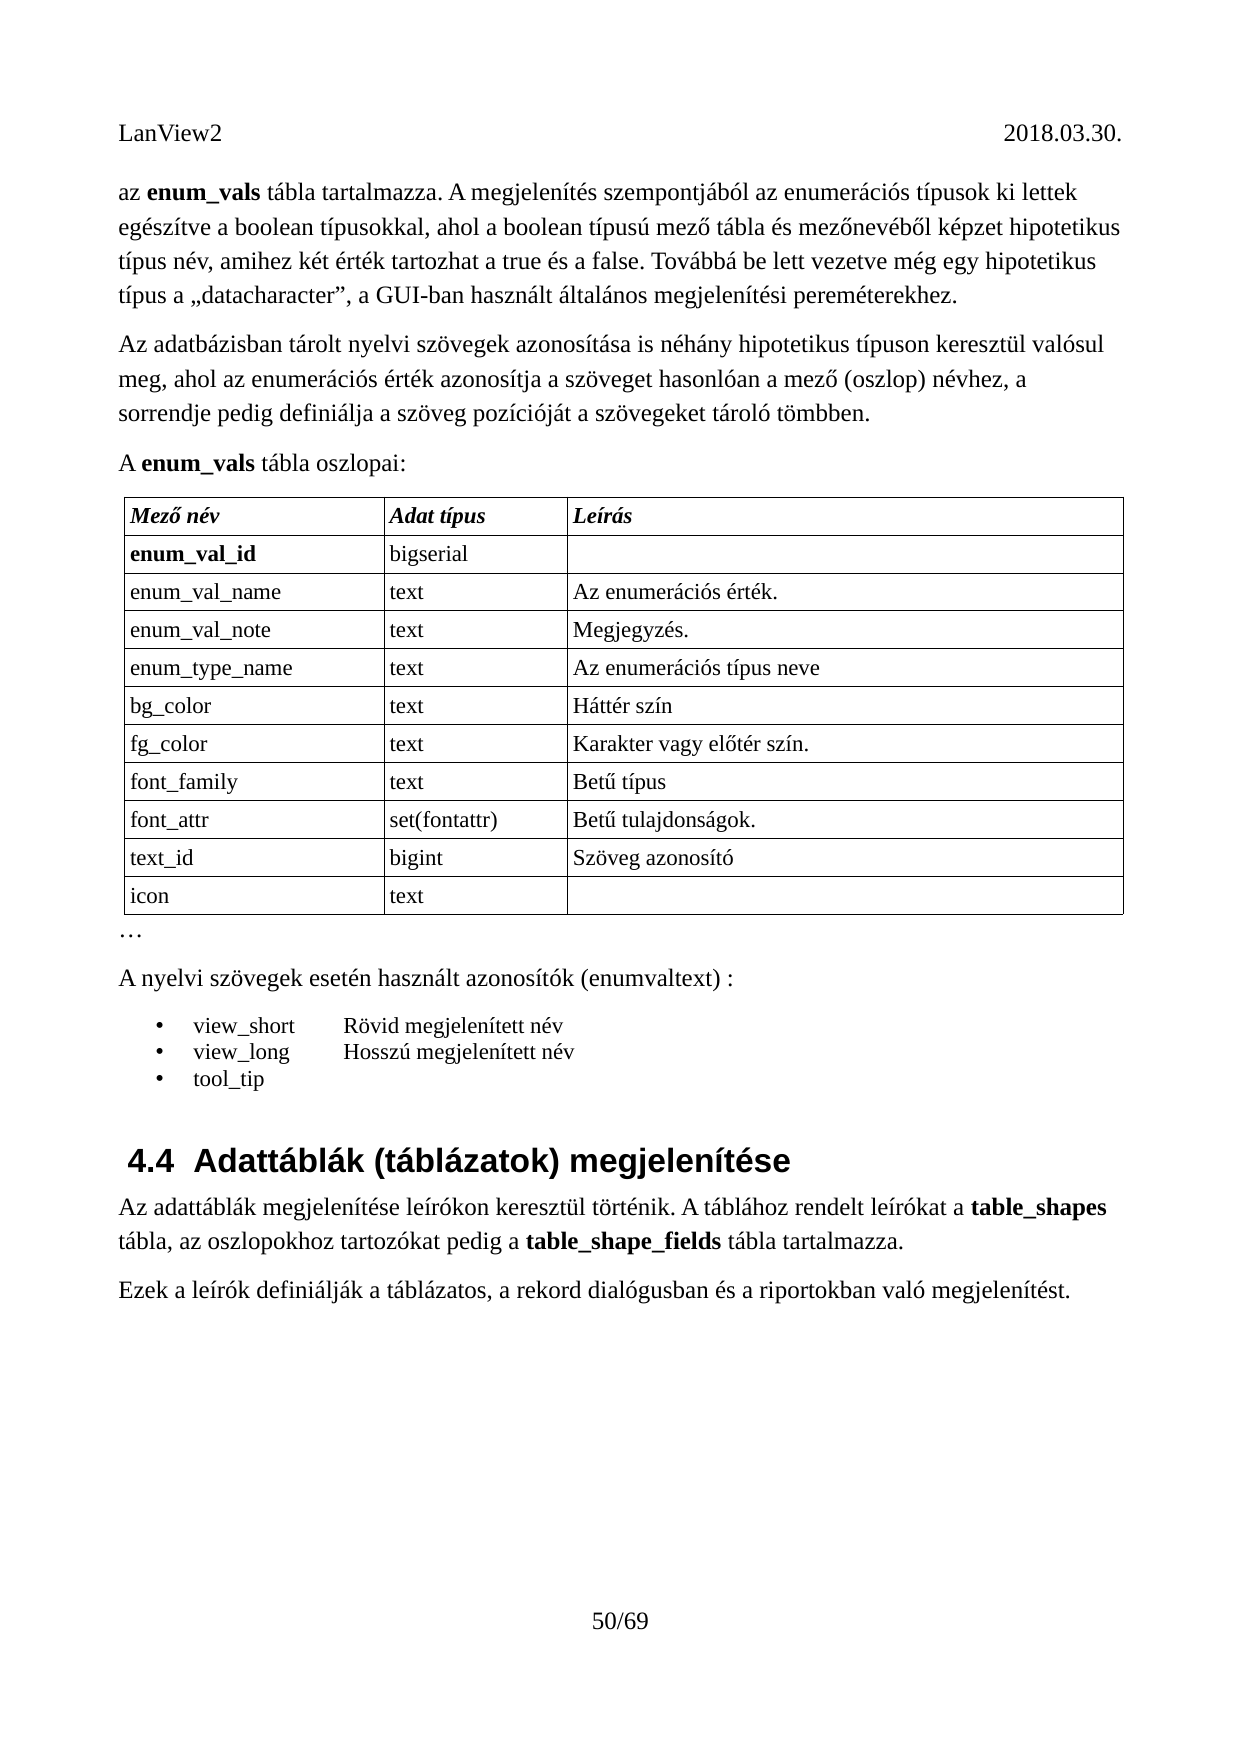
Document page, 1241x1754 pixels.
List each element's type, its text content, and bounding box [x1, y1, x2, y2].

table_cell text_id [125, 839, 384, 876]
table_cell enum_val_note [125, 611, 384, 648]
table_cell enum_type_name [125, 649, 384, 686]
table_cell text [385, 687, 567, 724]
table_header Leírás [568, 498, 1123, 534]
table_cell text [385, 574, 567, 610]
table_cell Betű tulajdonságok. [568, 801, 1123, 838]
text Ezek a leírók definiálják a táblázatos, a rekord dialógusban és a riportokban való megjelenítést. [118, 1275, 1122, 1304]
table_cell [568, 877, 1123, 914]
table_cell icon [125, 877, 384, 914]
table_cell enum_val_name [125, 574, 384, 610]
table_cell Megjegyzés. [568, 611, 1123, 648]
text Az adatbázisban tárolt nyelvi szövegek azonosítása is néhány hipotetikus típuson keresztül valósul meg, ahol az enumerációs érték azonosítja a szöveget hasonlóan a mező (oszlop) névhez, a sorrendje pedig definiálja a szöveg pozícióját a szövegeket tároló tömbben. [118, 329, 1122, 427]
table_cell Karakter vagy előtér szín. [568, 725, 1123, 762]
table_cell [568, 536, 1123, 572]
list tool_tip [156, 1065, 1122, 1091]
table_cell bigserial [385, 536, 567, 572]
text … [118, 914, 1122, 943]
table_cell Az enumerációs érték. [568, 574, 1123, 610]
text Az adattáblák megjelenítése leírókon keresztül történik. A táblához rendelt leírókat a table_shapes tábla, az oszlopokhoz tartozókat pedig a table_shape_fields tábla tartalmazza. [118, 1192, 1122, 1255]
table_cell text [385, 877, 567, 914]
table_cell Háttér szín [568, 687, 1123, 724]
table_cell font_attr [125, 801, 384, 838]
table_cell text [385, 763, 567, 800]
table_cell set(fontattr) [385, 801, 567, 838]
table_cell bg_color [125, 687, 384, 724]
table_cell font_family [125, 763, 384, 800]
table_cell Szöveg azonosító [568, 839, 1123, 876]
table_cell text [385, 725, 567, 762]
table_cell bigint [385, 839, 567, 876]
table_cell Az enumerációs típus neve [568, 649, 1123, 686]
text A enum_vals tábla oszlopai: [118, 448, 1122, 476]
table_cell Betű típus [568, 763, 1123, 800]
table_header Adat típus [385, 498, 567, 534]
text A nyelvi szövegek esetén használt azonosítók (enumvaltext) : [118, 963, 1122, 992]
table_cell fg_color [125, 725, 384, 762]
list view_short Rövid megjelenített név [156, 1012, 1122, 1038]
table_cell text [385, 649, 567, 686]
table_cell text [385, 611, 567, 648]
text az enum_vals tábla tartalmazza. A megjelenítés szempontjából az enumerációs típusok ki lettek egészítve a boolean típusokkal, ahol a boolean típusú mező tábla és mezőnevéből képzet hipotetikus típus név, amihez két érték tartozhat a true és a false. Továbbá be lett vezetve még egy hipotetikus típus a „datacharacter”, a GUI-ban használt általános megjelenítési pereméterekhez. [118, 177, 1122, 309]
table_header Mező név [125, 498, 384, 534]
subtitle Adattáblák (táblázatok) megjelenítése [118, 1141, 1122, 1179]
table_cell enum_val_id [125, 536, 384, 572]
list view_long Hosszú megjelenített név [156, 1038, 1122, 1065]
